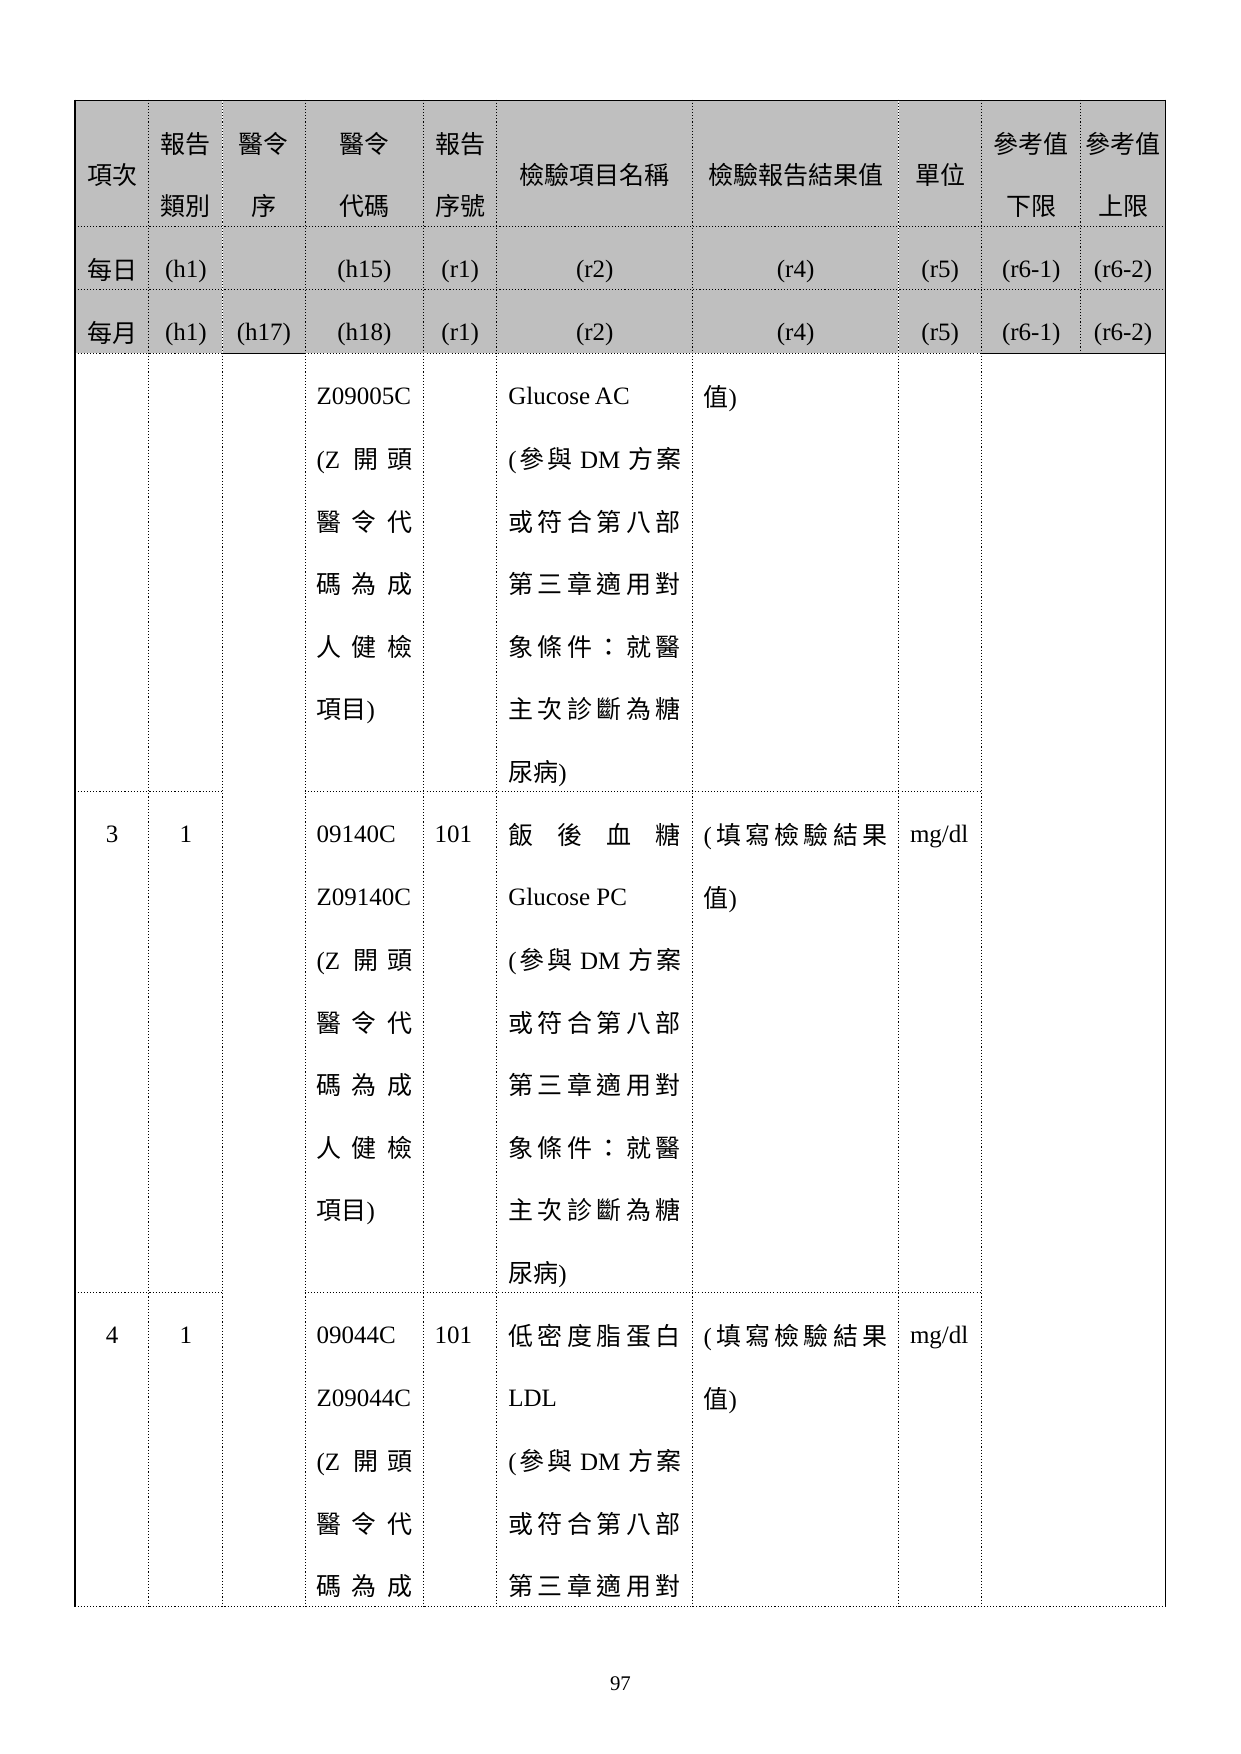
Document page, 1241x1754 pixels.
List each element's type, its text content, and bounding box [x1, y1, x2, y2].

table_cell (r6-1) [981, 289, 1081, 353]
table_cell 每月 [76, 289, 149, 353]
table_cell 3 [76, 791, 149, 1292]
table_cell (r1) [423, 289, 497, 353]
table_cell (r5) [899, 226, 981, 289]
table_cell 1 [149, 1292, 222, 1606]
table_cell (h1) [149, 226, 222, 289]
table_cell Glucose AC (參與DM方案或符合第八部第三章適用對象條件：就醫主次診斷為糖尿病) [497, 353, 692, 791]
table_header 參考值上限 [1081, 101, 1165, 226]
table_cell (r6-1) [981, 226, 1081, 289]
table_header 項次 [76, 101, 149, 226]
table_cell (r4) [692, 289, 898, 353]
table_cell [899, 353, 981, 791]
table_cell (h1) [149, 289, 222, 353]
table_header 醫令序 [223, 101, 305, 226]
table_header 單位 [899, 101, 981, 226]
table_cell 飯後血糖Glucose PC (參與DM方案或符合第八部第三章適用對象條件：就醫主次診斷為糖尿病) [497, 791, 692, 1292]
table_cell (填寫檢驗結果值) [692, 791, 898, 1292]
table_cell (填寫檢驗結果值) [692, 1292, 898, 1606]
table_cell 101 [423, 1292, 497, 1606]
table_cell 值) [692, 353, 898, 791]
table_cell 低密度脂蛋白LDL (參與DM方案或符合第八部第三章適用對 [497, 1292, 692, 1606]
table_header 參考值下限 [981, 101, 1081, 226]
table_cell (r6-2) [1081, 289, 1165, 353]
table_cell (h15) [305, 226, 423, 289]
table_cell 1 [149, 791, 222, 1292]
table_cell (r1) [423, 226, 497, 289]
table_cell 4 [76, 1292, 149, 1606]
table_cell 09044C Z09044C (Z開頭醫令代碼為成 [305, 1292, 423, 1606]
table_cell (h17) [223, 289, 305, 353]
table_cell (r4) [692, 226, 898, 289]
table_header 報告類別 [149, 101, 222, 226]
table_cell Z09005C (Z開頭醫令代碼為成人健檢項目) [305, 353, 423, 791]
table_cell (h18) [305, 289, 423, 353]
table_cell (r6-2) [1081, 226, 1165, 289]
table_cell [149, 353, 222, 791]
table_cell (r5) [899, 289, 981, 353]
table_header 報告序號 [423, 101, 497, 226]
table_header 檢驗報告結果值 [692, 101, 898, 226]
table_cell mg/dl [899, 791, 981, 1292]
table_cell (r2) [497, 226, 692, 289]
table_cell (r2) [497, 289, 692, 353]
table_cell 09140C Z09140C (Z開頭醫令代碼為成人健檢項目) [305, 791, 423, 1292]
table_cell [423, 353, 497, 791]
table_cell [76, 353, 149, 791]
table_header 醫令 代碼 [305, 101, 423, 226]
table_cell 每日 [76, 226, 149, 289]
table_cell [223, 226, 305, 289]
table_cell mg/dl [899, 1292, 981, 1606]
table_header 檢驗項目名稱 [497, 101, 692, 226]
table_cell 101 [423, 791, 497, 1292]
